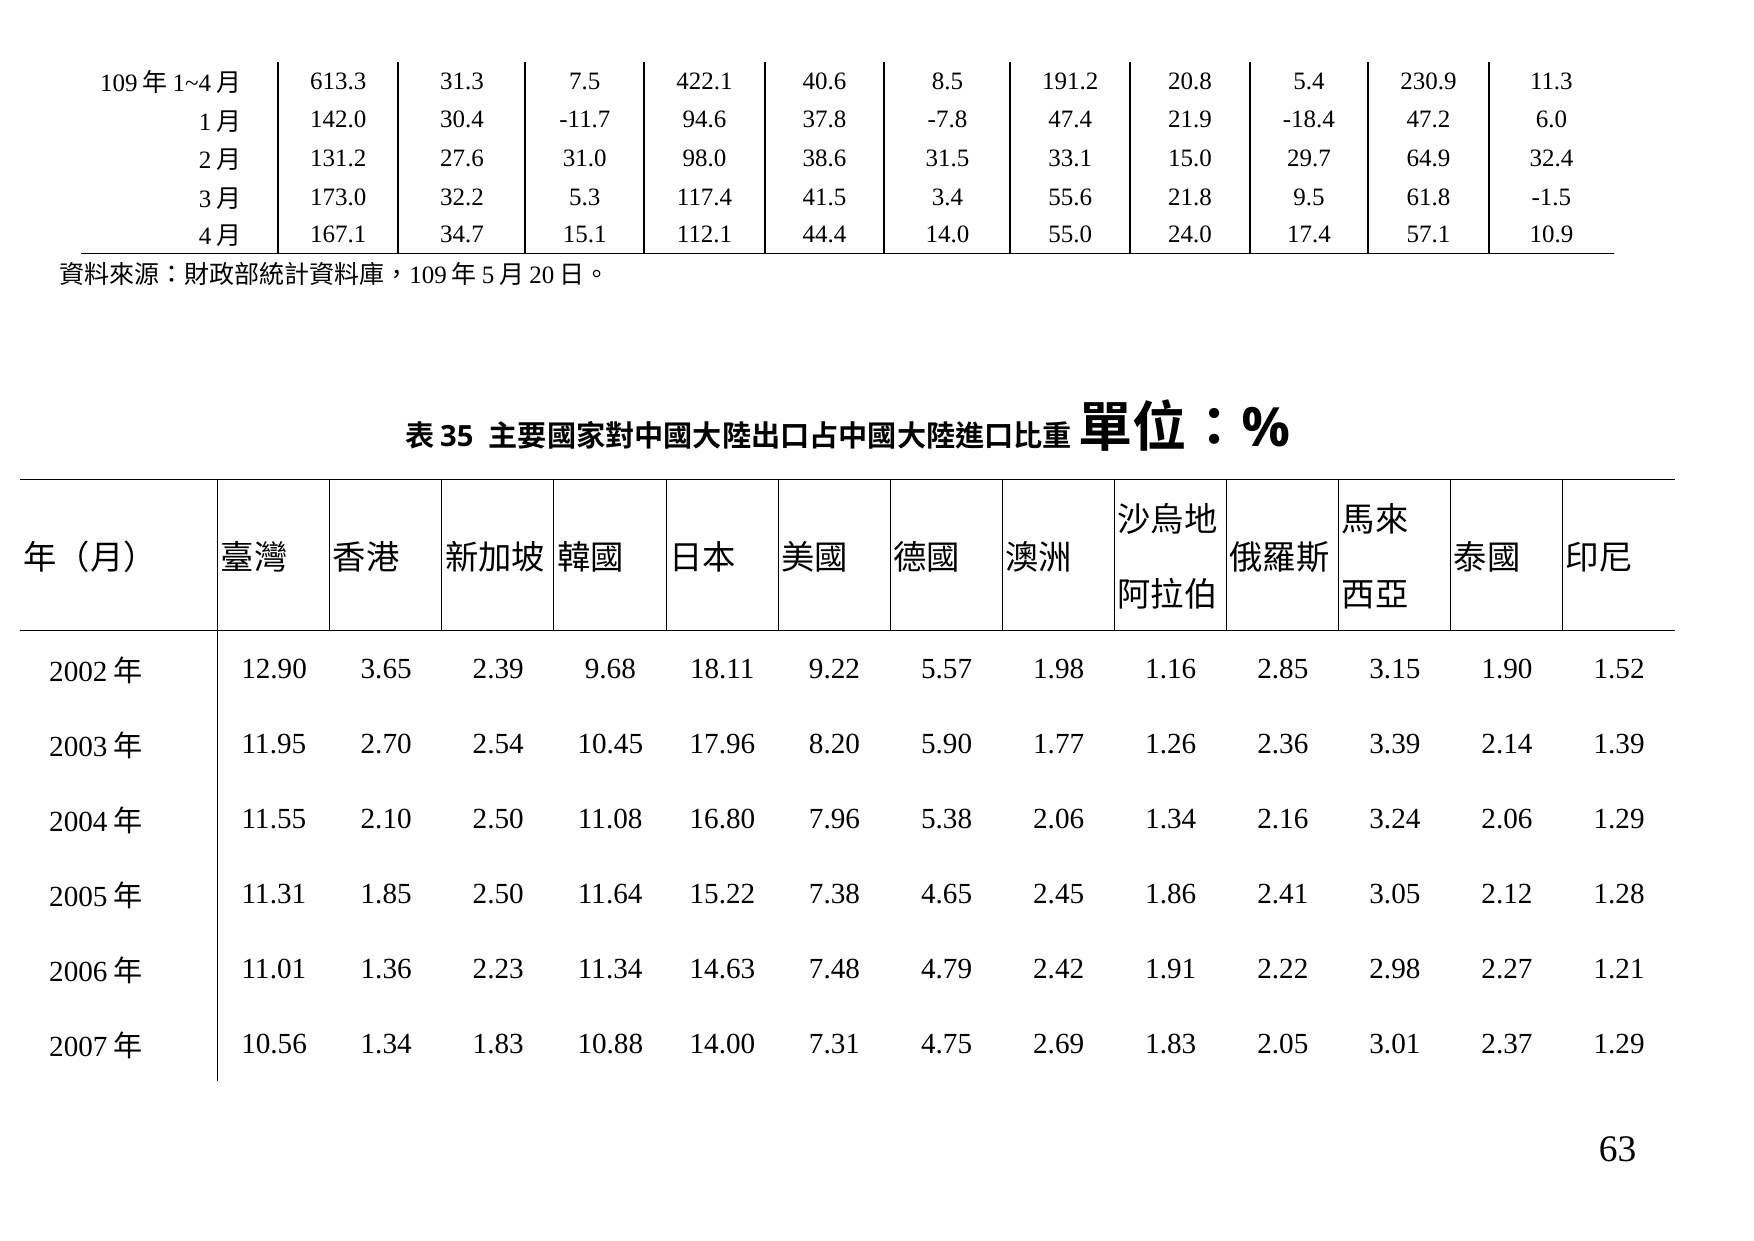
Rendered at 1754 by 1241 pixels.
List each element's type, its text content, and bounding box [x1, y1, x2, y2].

table_cell 2月 [81, 139, 277, 177]
table_cell 131.2 [279, 139, 397, 177]
table_cell 11.08 [554, 781, 666, 856]
table_cell 1月 [81, 101, 277, 138]
table_cell -18.4 [1251, 101, 1367, 138]
table_cell 2006年 [20, 931, 217, 1006]
table_cell 109年1~4月 [81, 62, 277, 99]
table_cell 33.1 [1011, 139, 1129, 177]
table_cell 2.85 [1226, 631, 1338, 706]
table_cell 1.36 [330, 931, 442, 1006]
table_cell 613.3 [279, 62, 397, 99]
table_cell 1.34 [1114, 781, 1226, 856]
table_cell 2.10 [330, 781, 442, 856]
table_cell 2.14 [1451, 706, 1563, 781]
table_cell 10.88 [554, 1006, 666, 1081]
table_header 年（月） [20, 480, 217, 630]
table_cell 55.6 55.0 [1011, 178, 1129, 253]
text 資料來源：財政部統計資料庫，109年5月20日。 [59, 254, 1636, 291]
table_cell 1.16 [1114, 631, 1226, 706]
table_cell 18.11 [666, 631, 778, 706]
table_cell 2.70 [330, 706, 442, 781]
table_header 韓國 [554, 480, 666, 630]
table_cell 2007年 [20, 1006, 217, 1081]
table_cell 1.83 [1114, 1006, 1226, 1081]
table_cell 47.2 [1369, 101, 1488, 138]
table_cell 1.29 [1563, 1006, 1675, 1081]
table_cell 37.8 [766, 101, 883, 138]
table_cell 2.41 [1226, 856, 1338, 931]
table_cell 1.29 [1563, 781, 1675, 856]
table_cell 7.31 [778, 1006, 890, 1081]
table_cell 422.1 [645, 62, 764, 99]
table_cell 16.80 [666, 781, 778, 856]
table_cell 2.16 [1226, 781, 1338, 856]
table_header 印尼 [1563, 480, 1675, 630]
table_cell 117.4 112.1 [645, 178, 764, 253]
table_cell 8.5 [885, 62, 1009, 99]
table_cell 2.45 [1002, 856, 1114, 931]
table_cell 31.0 [526, 139, 643, 177]
table_header 日本 [667, 480, 778, 630]
table_cell 5.90 [890, 706, 1002, 781]
table_cell 30.4 [399, 101, 524, 138]
table_cell 21.8 24.0 [1131, 178, 1249, 253]
table_cell 11.55 [218, 781, 330, 856]
table_cell 1.83 [442, 1006, 554, 1081]
table_header 新加坡 [442, 480, 553, 630]
table_cell 2.23 [442, 931, 554, 1006]
table_cell 32.2 34.7 [399, 178, 524, 253]
table_cell -1.5 10.9 [1490, 178, 1614, 253]
table_cell 142.0 [279, 101, 397, 138]
table_cell 1.77 [1002, 706, 1114, 781]
table_cell 7.38 [778, 856, 890, 931]
table_cell 2.27 [1451, 931, 1563, 1006]
table_cell 11.95 [218, 706, 330, 781]
table_cell 230.9 [1369, 62, 1488, 99]
table_header 馬來 西亞 [1339, 480, 1450, 630]
table_cell 20.8 [1131, 62, 1249, 99]
table_cell -11.7 [526, 101, 643, 138]
table_cell 5.4 [1251, 62, 1367, 99]
table_cell 2.05 [1226, 1006, 1338, 1081]
table_cell 3.01 [1339, 1006, 1451, 1081]
table_cell 1.28 [1563, 856, 1675, 931]
table_cell 2.12 [1451, 856, 1563, 931]
table_cell 17.96 [666, 706, 778, 781]
table_header 德國 [891, 480, 1002, 630]
table_cell 4.79 [890, 931, 1002, 1006]
table_cell 7.48 [778, 931, 890, 1006]
table_cell 21.9 [1131, 101, 1249, 138]
table_cell 2.06 [1451, 781, 1563, 856]
table_cell 2005年 [20, 856, 217, 931]
table_cell 2.39 [442, 631, 554, 706]
table_cell 2.42 [1002, 931, 1114, 1006]
table_cell 12.90 [218, 631, 330, 706]
table_cell 1.90 [1451, 631, 1563, 706]
table_cell 191.2 [1011, 62, 1129, 99]
table_cell 5.3 15.1 [526, 178, 643, 253]
table_cell 173.0 167.1 [279, 178, 397, 253]
table_cell 10.45 [554, 706, 666, 781]
table_cell 98.0 [645, 139, 764, 177]
table_cell 11.01 [218, 931, 330, 1006]
table_cell 2.36 [1226, 706, 1338, 781]
table_cell 1.39 [1563, 706, 1675, 781]
table_cell 1.85 [330, 856, 442, 931]
table_cell 1.98 [1002, 631, 1114, 706]
table_cell 5.57 [890, 631, 1002, 706]
table_cell 3.15 [1339, 631, 1451, 706]
table_cell 29.7 [1251, 139, 1367, 177]
table_cell 1.86 [1114, 856, 1226, 931]
table_cell 15.22 [666, 856, 778, 931]
subtitle 表35 主要國家對中國大陸出口占中國大陸進口比重 單位：% [59, 366, 1636, 479]
table_cell 11.3 [1490, 62, 1614, 99]
table_cell 7.5 [526, 62, 643, 99]
table_cell 32.4 [1490, 139, 1614, 177]
table_cell 2.22 [1226, 931, 1338, 1006]
table_cell 4.75 [890, 1006, 1002, 1081]
table_cell 1.52 [1563, 631, 1675, 706]
table_cell 2002年 [20, 631, 217, 706]
table_header 泰國 [1451, 480, 1562, 630]
table_cell 64.9 [1369, 139, 1488, 177]
table_header 俄羅斯 [1227, 480, 1338, 630]
table_cell 14.00 [666, 1006, 778, 1081]
table_cell 6.0 [1490, 101, 1614, 138]
table_cell 40.6 [766, 62, 883, 99]
table_cell 1.91 [1114, 931, 1226, 1006]
table_header 澳洲 [1003, 480, 1114, 630]
table_cell 11.64 [554, 856, 666, 931]
table_cell 9.22 [778, 631, 890, 706]
table_cell 3.39 [1339, 706, 1451, 781]
table_cell 9.68 [554, 631, 666, 706]
table_cell 2.54 [442, 706, 554, 781]
table_cell 2.50 [442, 781, 554, 856]
table_cell 2004年 [20, 781, 217, 856]
table_cell 41.5 44.4 [766, 178, 883, 253]
table_cell 9.5 17.4 [1251, 178, 1367, 253]
table_cell 2.37 [1451, 1006, 1563, 1081]
table_cell 5.38 [890, 781, 1002, 856]
table_cell 2.50 [442, 856, 554, 931]
table_header 美國 [779, 480, 890, 630]
table_cell 3.24 [1339, 781, 1451, 856]
table_cell 31.5 [885, 139, 1009, 177]
table_cell -7.8 [885, 101, 1009, 138]
table_cell 7.96 [778, 781, 890, 856]
table_cell 38.6 [766, 139, 883, 177]
table_cell 3.05 [1339, 856, 1451, 931]
table_cell 8.20 [778, 706, 890, 781]
table_cell 3月 4月 [81, 178, 277, 253]
table_cell 2.69 [1002, 1006, 1114, 1081]
table_cell 15.0 [1131, 139, 1249, 177]
table_cell 61.8 57.1 [1369, 178, 1488, 253]
table_cell 31.3 [399, 62, 524, 99]
table_cell 11.31 [218, 856, 330, 931]
table_cell 4.65 [890, 856, 1002, 931]
table_cell 14.63 [666, 931, 778, 1006]
table_cell 2.06 [1002, 781, 1114, 856]
table_header 臺灣 [218, 480, 329, 630]
table_header 香港 [330, 480, 441, 630]
table_cell 10.56 [218, 1006, 330, 1081]
table_cell 1.26 [1114, 706, 1226, 781]
table_cell 3.65 [330, 631, 442, 706]
table_cell 1.34 [330, 1006, 442, 1081]
table_cell 11.34 [554, 931, 666, 1006]
table_cell 47.4 [1011, 101, 1129, 138]
table_cell 27.6 [399, 139, 524, 177]
table_header 沙烏地阿拉伯 [1115, 480, 1226, 630]
table_cell 2.98 [1339, 931, 1451, 1006]
table_cell 2003年 [20, 706, 217, 781]
table_cell 3.4 14.0 [885, 178, 1009, 253]
table_cell 1.21 [1563, 931, 1675, 1006]
table_cell 94.6 [645, 101, 764, 138]
